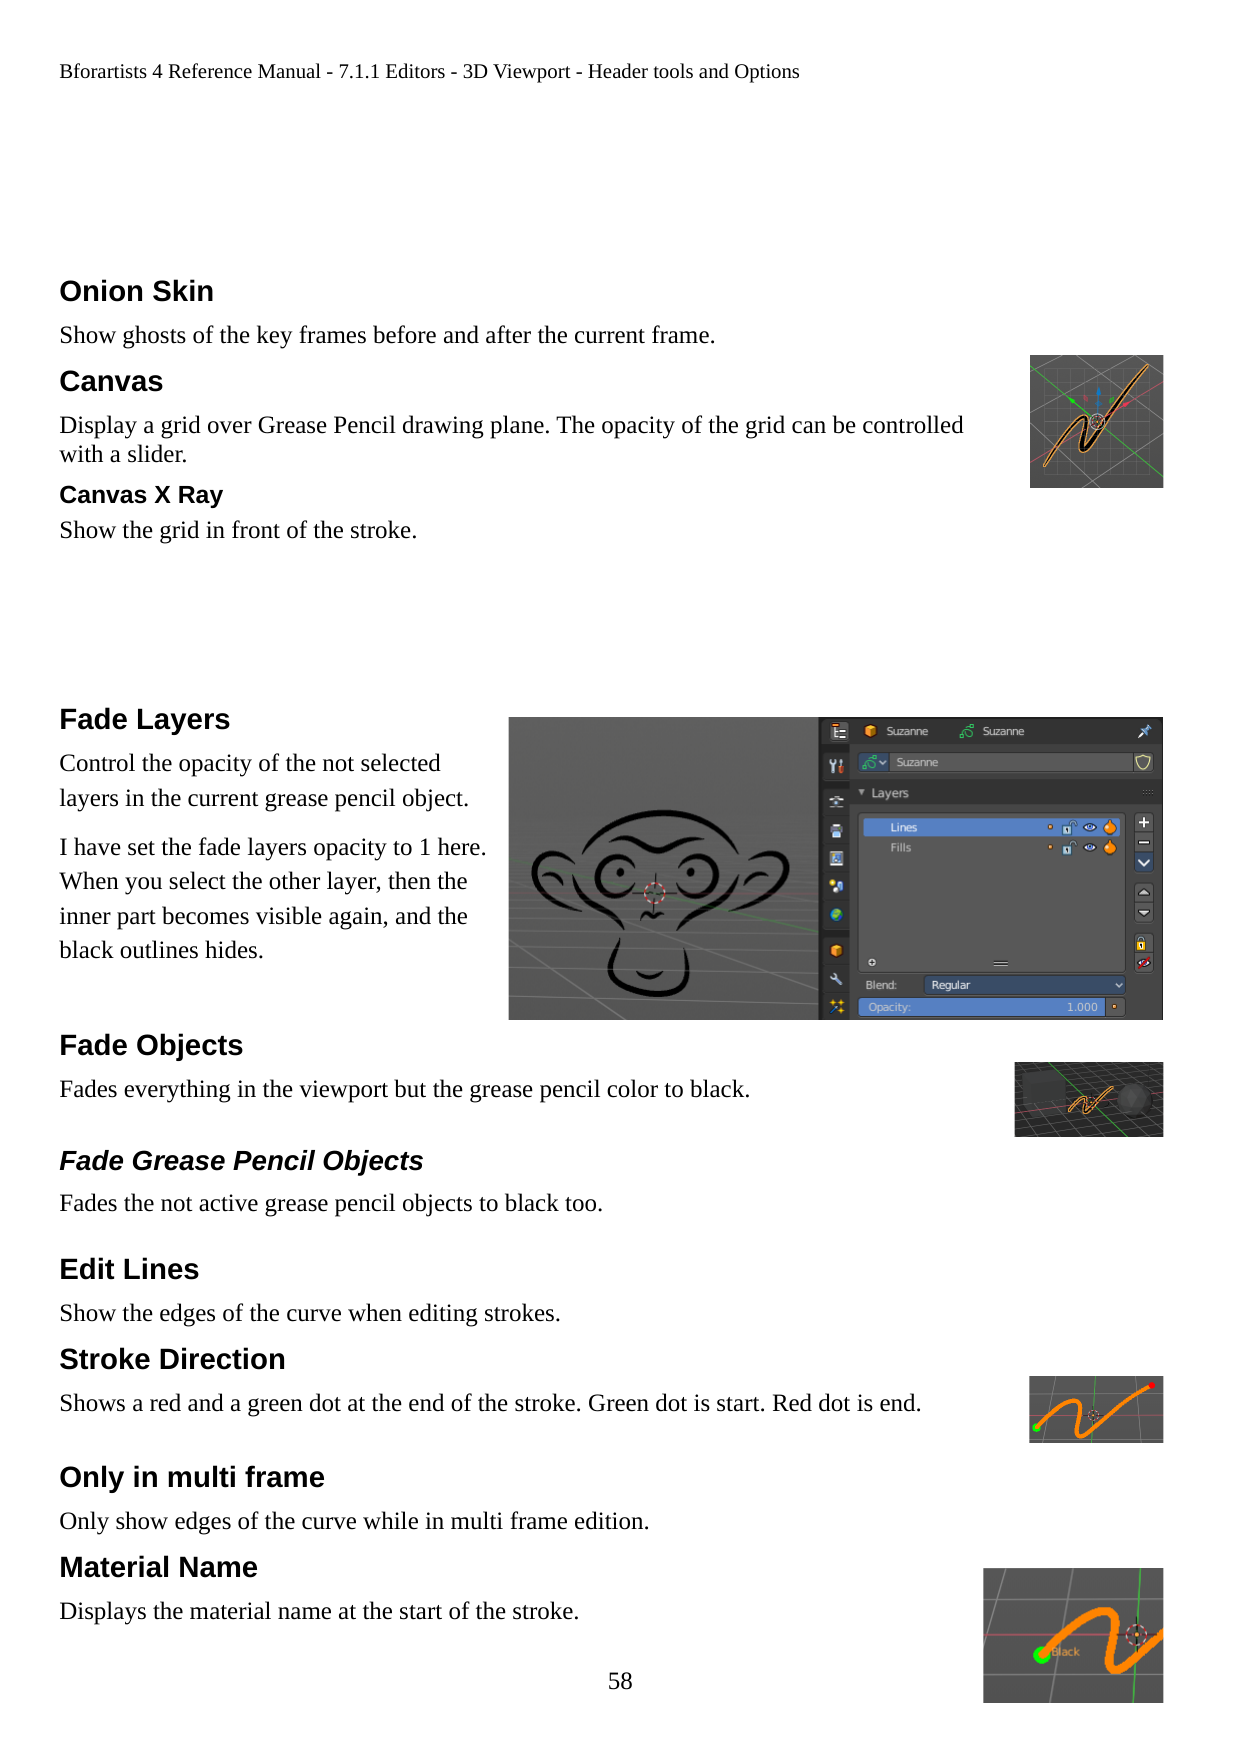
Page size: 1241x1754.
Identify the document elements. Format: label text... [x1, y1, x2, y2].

picture [983, 1568, 1164, 1703]
subtitle Fade Objects [59, 1028, 1181, 1061]
subtitle Material Name [59, 1549, 1181, 1583]
picture [1029, 1376, 1164, 1443]
text Only show edges of the curve while in multi frame edition. [59, 1506, 1181, 1535]
subtitle Canvas X Ray [59, 480, 1181, 509]
text Show ghosts of the key frames before and after the current frame. [59, 321, 1181, 349]
picture [1014, 1062, 1164, 1137]
text I have set the fade layers opacity to 1 here. When you select the other layer, then the inner part becomes visible again, and the black outlines hides. [59, 832, 508, 964]
subtitle Edit Lines [59, 1252, 1181, 1286]
subtitle Fade Layers [59, 702, 1181, 736]
text Control the opacity of the not selected layers in the current grease pencil object. [59, 748, 508, 812]
text Display a grid over Grease Pencil drawing plane. The opacity of the grid can be controlled with a slider. [59, 410, 1030, 468]
subtitle Fade Grease Pencil Objects [59, 1144, 1181, 1176]
text Show the grid in front of the stroke. [59, 515, 1181, 544]
text Shows a red and a green dot at the end of the stroke. Green dot is start. Red dot is end. [59, 1388, 1029, 1417]
subtitle Canvas [59, 364, 1030, 398]
text Fades everything in the viewport but the grease pencil color to black. [59, 1074, 1014, 1103]
subtitle Stroke Direction [59, 1342, 1181, 1375]
text Displays the material name at the start of the stroke. [59, 1596, 983, 1624]
subtitle Only in multi frame [59, 1460, 1181, 1494]
subtitle [1164, 364, 1181, 398]
text Show the edges of the curve when editing strokes. [59, 1298, 1181, 1327]
subtitle Onion Skin [59, 274, 1181, 308]
picture [1030, 355, 1164, 488]
picture [508, 717, 1164, 1020]
text Fades the not active grease pencil objects to black too. [59, 1188, 1181, 1217]
